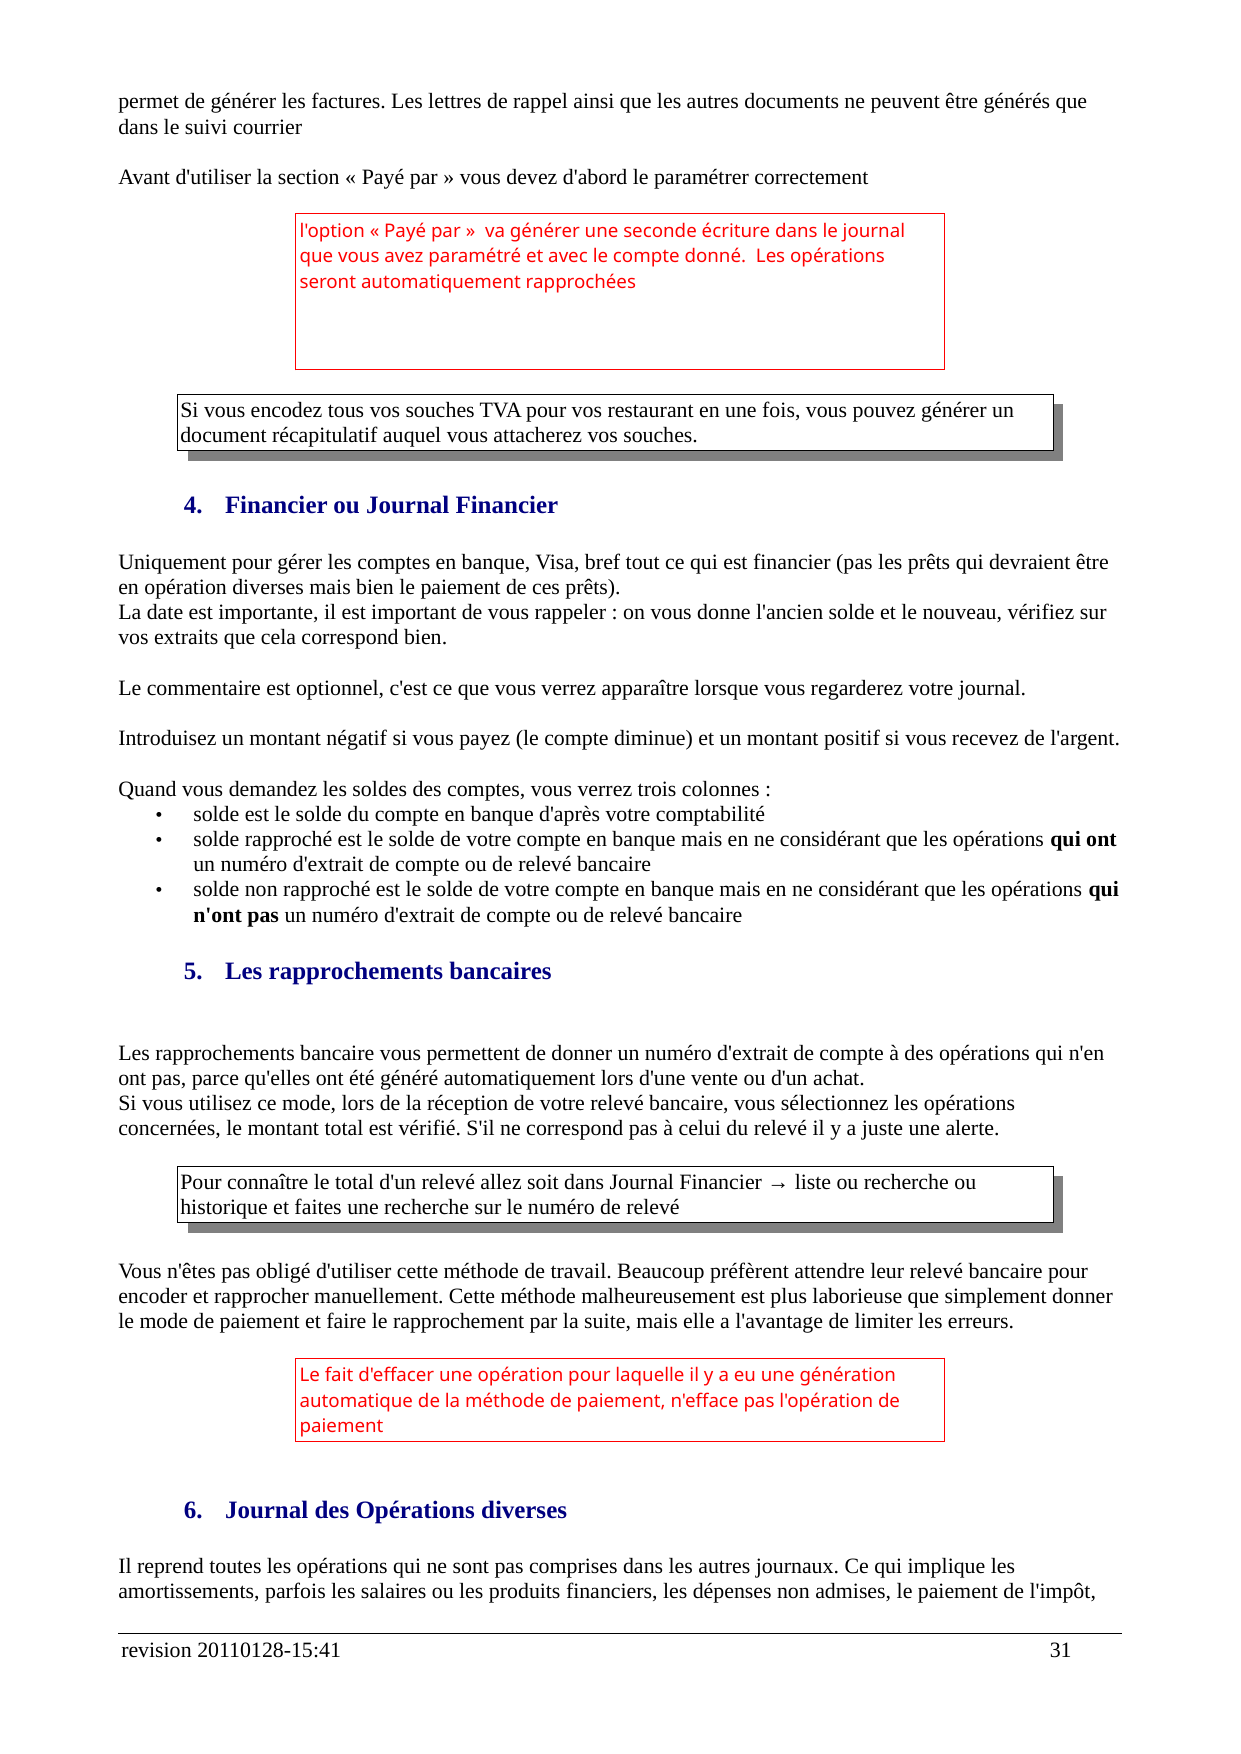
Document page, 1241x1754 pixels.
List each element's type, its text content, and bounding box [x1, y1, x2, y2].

list solde rapproché est le solde de votre compte en banque mais en ne considérant que les opérations qui ont un numéro d'extrait de compte ou de relevé bancaire [156, 826, 1122, 876]
text Introduisez un montant négatif si vous payez (le compte diminue) et un montant positif si vous recevez de l'argent. [118, 725, 1122, 750]
text Les rapprochements bancaire vous permettent de donner un numéro d'extrait de compte à des opérations qui n'en ont pas, parce qu'elles ont été généré automatiquement lors d'une vente ou d'un achat. [118, 1040, 1122, 1090]
subtitle Journal des Opérations diverses [177, 1495, 1122, 1524]
list solde est le solde du compte en banque d'après votre comptabilité [156, 801, 1122, 826]
text Uniquement pour gérer les comptes en banque, Visa, bref tout ce qui est financier (pas les prêts qui devraient être en opération diverses mais bien le paiement de ces prêts). [118, 549, 1122, 599]
text Si vous utilisez ce mode, lors de la réception de votre relevé bancaire, vous sélectionnez les opérations concernées, le montant total est vérifié. S'il ne correspond pas à celui du relevé il y a juste une alerte. [118, 1090, 1122, 1141]
text Le commentaire est optionnel, c'est ce que vous verrez apparaître lorsque vous regarderez votre journal. [118, 675, 1122, 700]
text Vous n'êtes pas obligé d'utiliser cette méthode de travail. Beaucoup préfèrent attendre leur relevé bancaire pour encoder et rapprocher manuellement. Cette méthode malheureusement est plus laborieuse que simplement donner le mode de paiement et faire le rapprochement par la suite, mais elle a l'avantage de limiter les erreurs. [118, 1258, 1122, 1334]
text La date est importante, il est important de vous rappeler : on vous donne l'ancien solde et le nouveau, vérifiez sur vos extraits que cela correspond bien. [118, 599, 1122, 649]
text Quand vous demandez les soldes des comptes, vous verrez trois colonnes : [118, 776, 1122, 801]
text permet de générer les factures. Les lettres de rappel ainsi que les autres documents ne peuvent être générés que dans le suivi courrier [118, 88, 1122, 139]
text Avant d'utiliser la section « Payé par » vous devez d'abord le paramétrer correctement [118, 164, 1122, 189]
list solde non rapproché est le solde de votre compte en banque mais en ne considérant que les opérations qui n'ont pas un numéro d'extrait de compte ou de relevé bancaire [156, 876, 1122, 927]
text Pour connaître le total d'un relevé allez soit dans Journal Financier → liste ou recherche ou historique et faites une recherche sur le numéro de relevé [178, 1167, 1052, 1222]
subtitle Les rapprochements bancaires [177, 956, 1122, 985]
text Il reprend toutes les opérations qui ne sont pas comprises dans les autres journaux. Ce qui implique les amortissements, parfois les salaires ou les produits financiers, les dépenses non admises, le paiement de l'impôt, [118, 1553, 1122, 1604]
text Si vous encodez tous vos souches TVA pour vos restaurant en une fois, vous pouvez générer un document récapitulatif auquel vous attacherez vos souches. [178, 395, 1052, 450]
subtitle Financier ou Journal Financier [177, 491, 1122, 519]
text Le fait d'effacer une opération pour laquelle il y a eu une génération automatique de la méthode de paiement, n'efface pas l'opération de paiement [296, 1359, 944, 1441]
text l'option « Payé par » va générer une seconde écriture dans le journal que vous avez paramétré et avec le compte donné. Les opérations seront automatiquement rapprochées [296, 214, 944, 293]
